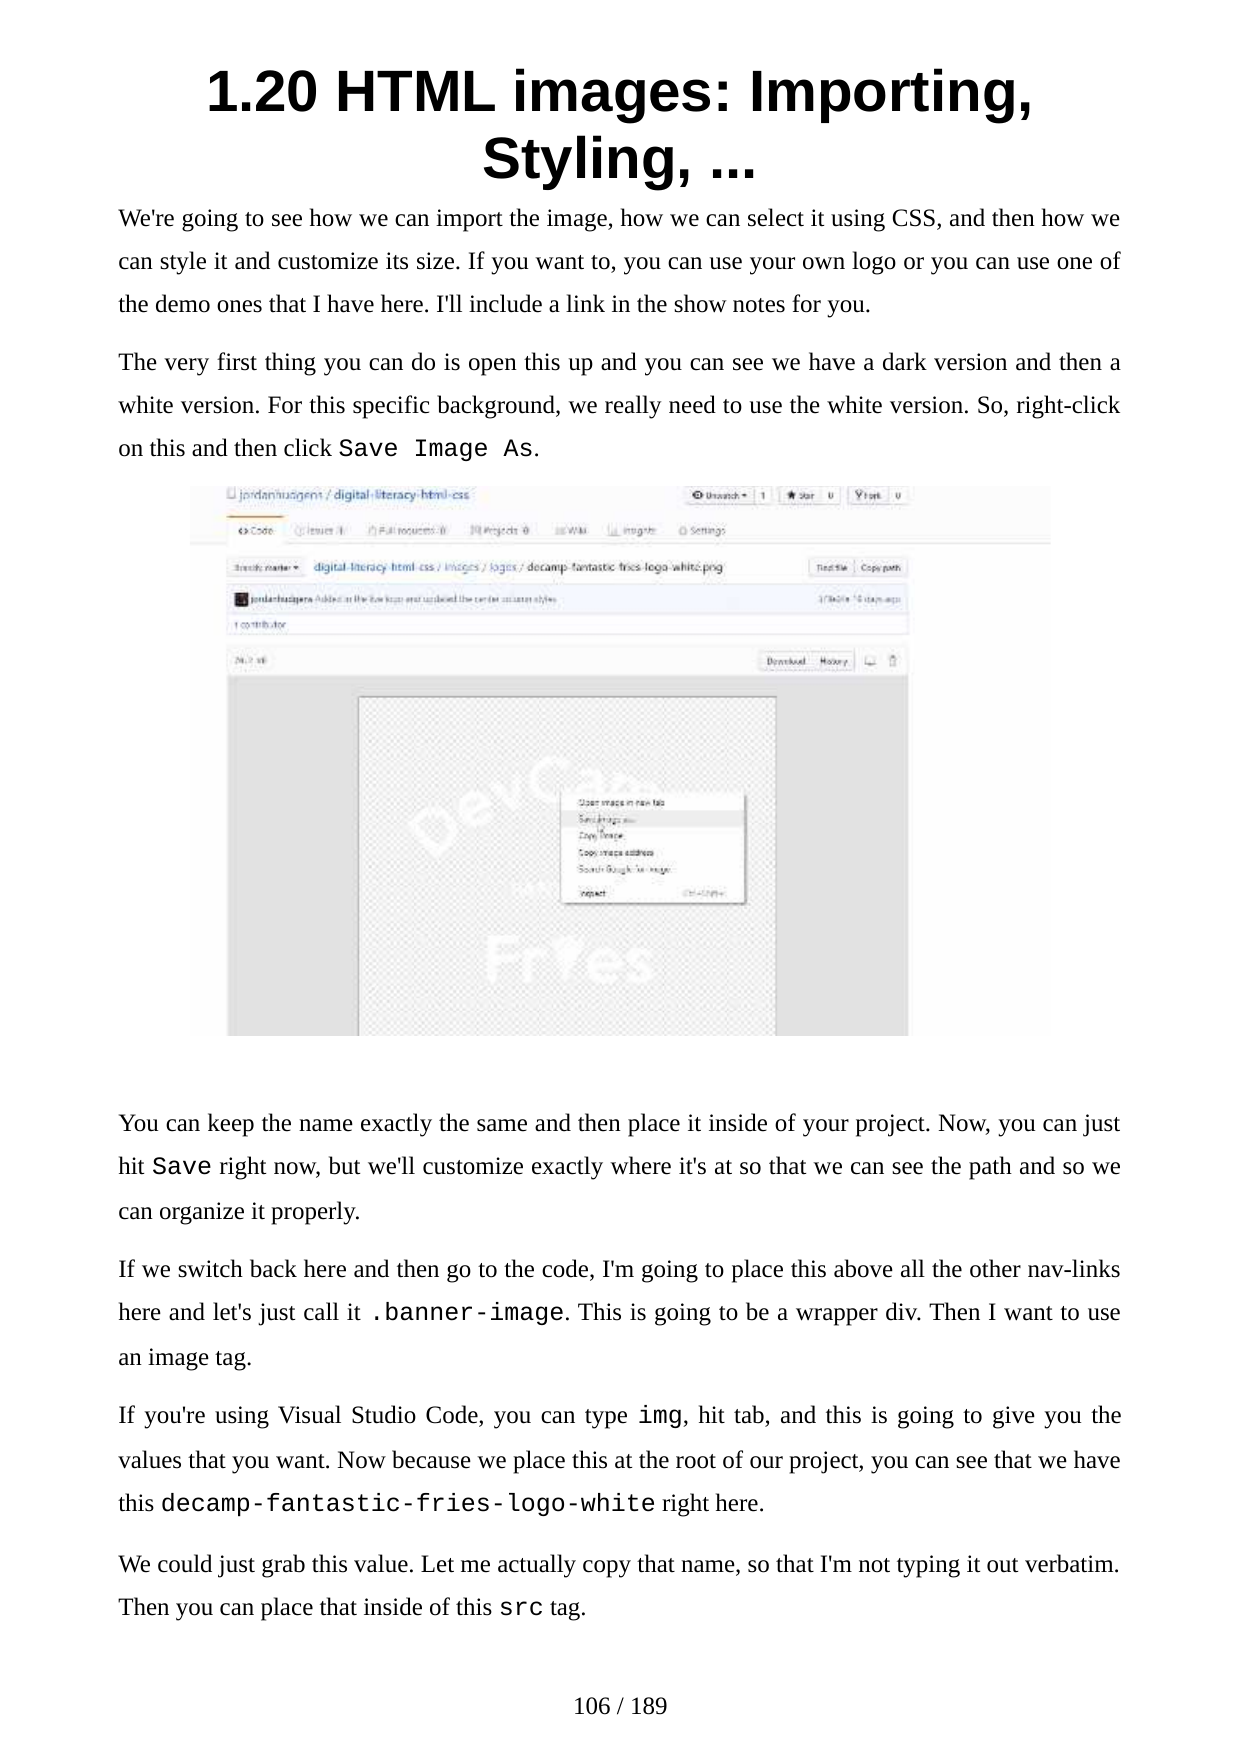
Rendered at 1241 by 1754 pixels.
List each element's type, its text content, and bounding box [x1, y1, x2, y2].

text You can keep the name exactly the same and then place it inside of your project. Now, you can just hit Save right now, but we'll customize exactly where it's at so that we can see the path and so we can organize it properly. [118, 1108, 1122, 1225]
text We're going to see how we can import the image, how we can select it using CSS, and then how we can style it and customize its size. If you want to, you can use your own logo or you can use one of the demo ones that I have here. I'll include a link in the show notes for you. [118, 203, 1122, 318]
text If we switch back here and then go to the code, I'm going to place this above all the other nav-links here and let's just call it .banner-image. This is going to be a wrapper div. Then I want to use an image tag. [118, 1254, 1122, 1371]
text The very first thing you can do is open this up and you can see we have a dark version and then a white version. For this specific background, we really need to use the white version. So, right-click on this and then click Save Image As. [118, 347, 1122, 464]
text If you're using Visual Studio Code, you can type img, hit tab, and this is going to give you the values that you want. Now because we place this at the root of our project, you can see that we have this decamp-fantastic-fries-logo-white right here. [118, 1400, 1122, 1519]
title 1.20 HTML images: Importing, Styling, ... [118, 56, 1122, 190]
text We could just grab this value. Let me actually copy that name, so that I'm not typing it out verbatim. Then you can place that inside of this src tag. [118, 1549, 1122, 1623]
picture [189, 486, 1051, 1036]
